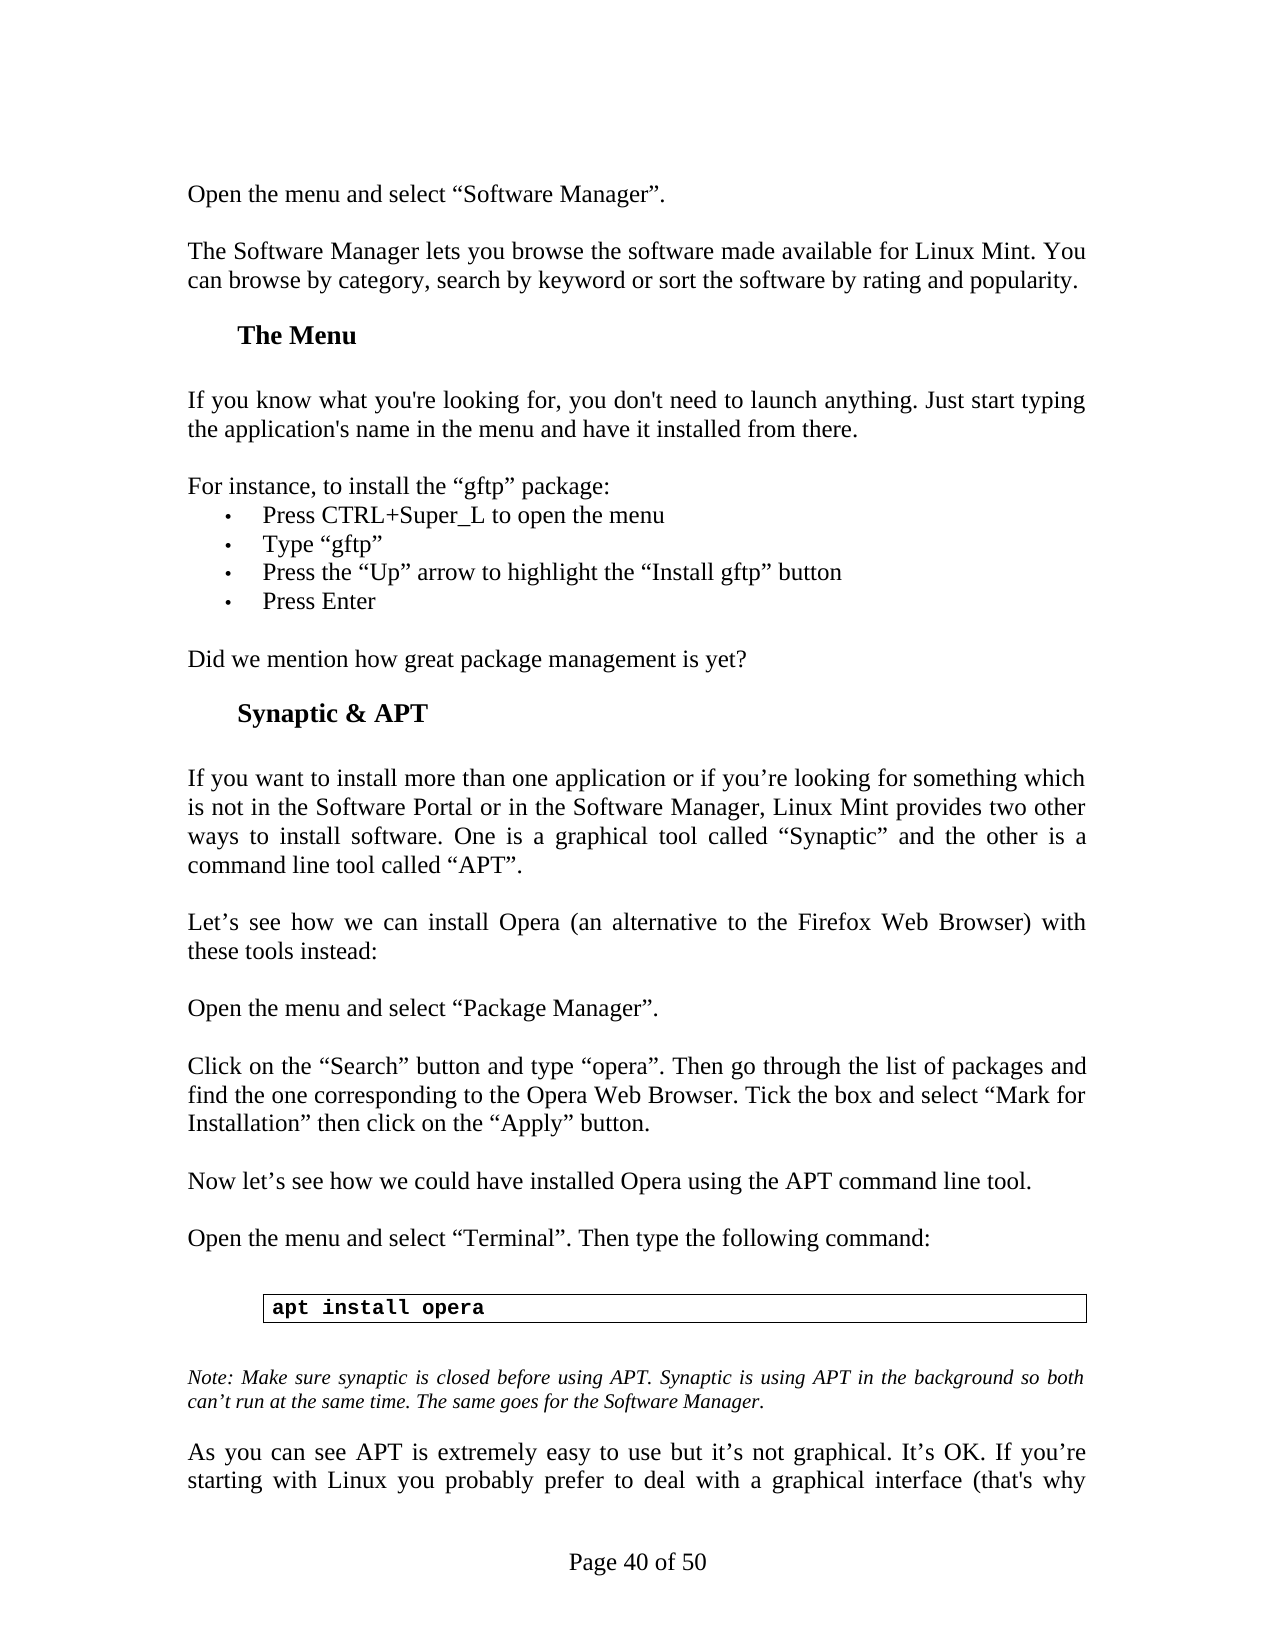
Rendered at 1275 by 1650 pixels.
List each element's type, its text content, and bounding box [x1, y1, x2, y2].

text Click on the “Search” button and type “opera”. Then go through the list of packages and find the one corresponding to the Opera Web Browser. Tick the box and select “Mark for Installation” then click on the “Apply” button. [187, 1051, 1087, 1137]
text Open the menu and select “Terminal”. Then type the following command: [187, 1223, 1087, 1252]
text The Software Manager lets you browse the software made available for Linux Mint. You can browse by category, search by keyword or sort the software by rating and popularity. [187, 236, 1087, 294]
text Did we mention how great package management is yet? [187, 644, 1087, 672]
text For instance, to install the “gftp” package: [187, 471, 1087, 500]
text Now let’s see how we could have installed Opera using the APT command line tool. [187, 1166, 1087, 1195]
text Open the menu and select “Package Manager”. [187, 993, 1087, 1022]
text If you know what you're looking for, you don't need to launch anything. Just start typing the application's name in the menu and have it installed from there. [187, 385, 1087, 442]
list Press the “Up” arrow to highlight the “Install gftp” button [225, 557, 1087, 586]
text apt install opera [264, 1295, 1086, 1322]
subtitle The Menu [187, 319, 1087, 350]
text Note: Make sure synaptic is closed before using APT. Synaptic is using APT in the background so both can’t run at the same time. The same goes for the Software Manager. [187, 1365, 1087, 1413]
list Press CTRL+Super_L to open the menu [225, 500, 1087, 529]
list Press Enter [225, 586, 1087, 615]
list Type “gftp” [225, 529, 1087, 557]
text As you can see APT is extremely easy to use but it’s not graphical. It’s OK. If you’re starting with Linux you probably prefer to deal with a graphical interface (that's why [187, 1437, 1087, 1494]
text Let’s see how we can install Opera (an alternative to the Firefox Web Browser) with these tools instead: [187, 907, 1087, 965]
text If you want to install more than one application or if you’re looking for something which is not in the Software Portal or in the Software Manager, Linux Mint provides two other ways to install software. One is a graphical tool called “Synaptic” and the other is a command line tool called “APT”. [187, 763, 1087, 878]
text Open the menu and select “Software Manager”. [187, 179, 1087, 207]
subtitle Synaptic & APT [187, 697, 1087, 728]
